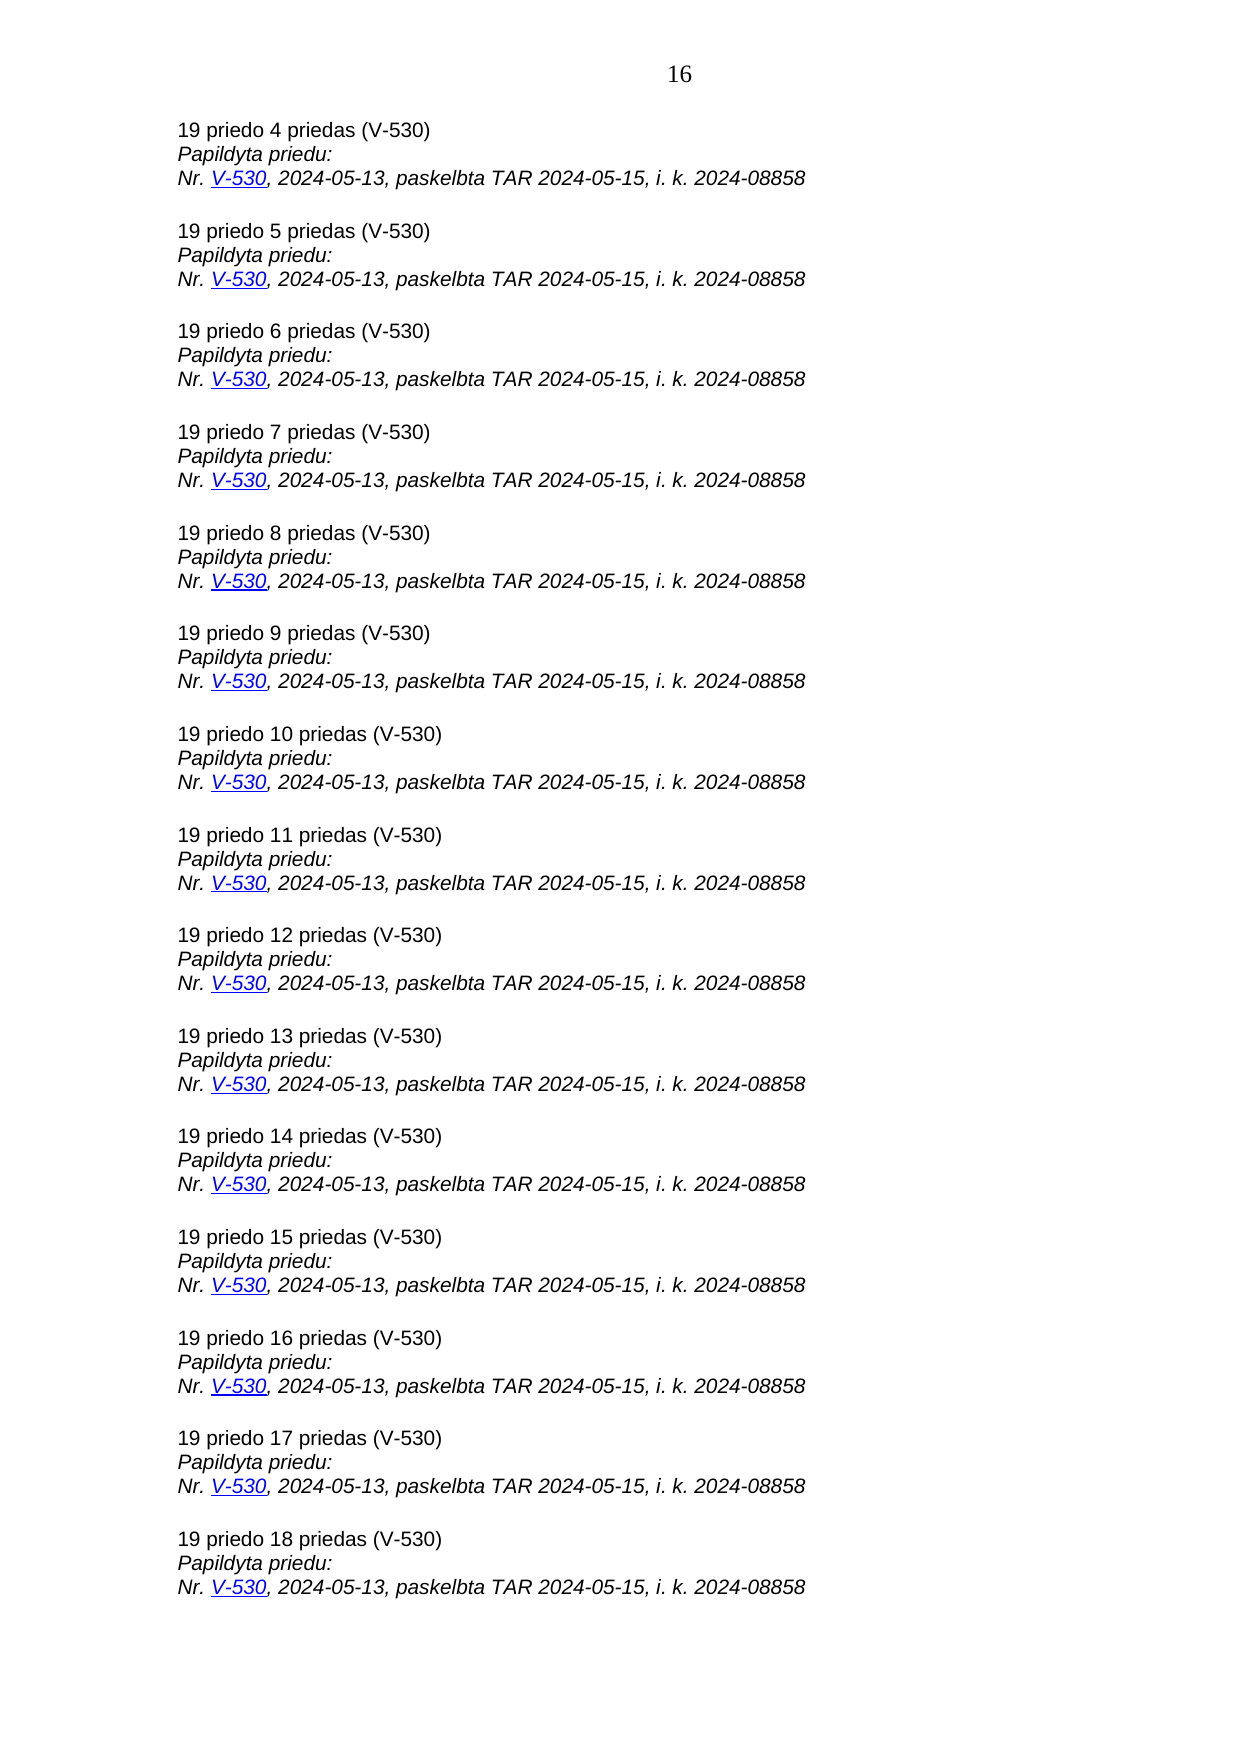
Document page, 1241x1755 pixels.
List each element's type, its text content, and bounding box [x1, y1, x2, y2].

text Papildyta priedu: [177, 1551, 1181, 1575]
text Papildyta priedu: [177, 142, 1181, 166]
text Papildyta priedu: [177, 1450, 1181, 1474]
text Papildyta priedu: [177, 947, 1181, 971]
text Papildyta priedu: [177, 1048, 1181, 1072]
text Nr. V-530, 2024-05-13, paskelbta TAR 2024-05-15, i. k. 2024-08858 [177, 367, 1181, 391]
text 19 priedo 7 priedas (V-530) [177, 420, 1181, 444]
text Nr. V-530, 2024-05-13, paskelbta TAR 2024-05-15, i. k. 2024-08858 [177, 468, 1181, 492]
text Papildyta priedu: [177, 444, 1181, 468]
text Papildyta priedu: [177, 645, 1181, 669]
text 19 priedo 16 priedas (V-530) [177, 1326, 1181, 1349]
text 19 priedo 17 priedas (V-530) [177, 1426, 1181, 1450]
text Papildyta priedu: [177, 1148, 1181, 1172]
text Nr. V-530, 2024-05-13, paskelbta TAR 2024-05-15, i. k. 2024-08858 [177, 1273, 1181, 1297]
text 19 priedo 10 priedas (V-530) [177, 722, 1181, 746]
text 19 priedo 11 priedas (V-530) [177, 822, 1181, 846]
text 19 priedo 13 priedas (V-530) [177, 1024, 1181, 1048]
text Nr. V-530, 2024-05-13, paskelbta TAR 2024-05-15, i. k. 2024-08858 [177, 770, 1181, 794]
text 19 priedo 12 priedas (V-530) [177, 923, 1181, 947]
text 19 priedo 15 priedas (V-530) [177, 1225, 1181, 1249]
text Nr. V-530, 2024-05-13, paskelbta TAR 2024-05-15, i. k. 2024-08858 [177, 870, 1181, 894]
text Nr. V-530, 2024-05-13, paskelbta TAR 2024-05-15, i. k. 2024-08858 [177, 1575, 1181, 1599]
text Papildyta priedu: [177, 746, 1181, 770]
text Nr. V-530, 2024-05-13, paskelbta TAR 2024-05-15, i. k. 2024-08858 [177, 1072, 1181, 1096]
text Papildyta priedu: [177, 544, 1181, 568]
text Nr. V-530, 2024-05-13, paskelbta TAR 2024-05-15, i. k. 2024-08858 [177, 1474, 1181, 1498]
text Papildyta priedu: [177, 1349, 1181, 1373]
text 19 priedo 14 priedas (V-530) [177, 1124, 1181, 1148]
text Nr. V-530, 2024-05-13, paskelbta TAR 2024-05-15, i. k. 2024-08858 [177, 267, 1181, 291]
text 19 priedo 4 priedas (V-530) [177, 118, 1181, 142]
text 19 priedo 9 priedas (V-530) [177, 621, 1181, 645]
text Papildyta priedu: [177, 1249, 1181, 1273]
text 19 priedo 8 priedas (V-530) [177, 521, 1181, 544]
text 19 priedo 6 priedas (V-530) [177, 319, 1181, 343]
text Nr. V-530, 2024-05-13, paskelbta TAR 2024-05-15, i. k. 2024-08858 [177, 669, 1181, 693]
text Nr. V-530, 2024-05-13, paskelbta TAR 2024-05-15, i. k. 2024-08858 [177, 1172, 1181, 1196]
text Papildyta priedu: [177, 846, 1181, 870]
text Papildyta priedu: [177, 343, 1181, 367]
text Nr. V-530, 2024-05-13, paskelbta TAR 2024-05-15, i. k. 2024-08858 [177, 971, 1181, 995]
text 19 priedo 5 priedas (V-530) [177, 219, 1181, 243]
text 19 priedo 18 priedas (V-530) [177, 1527, 1181, 1551]
text Nr. V-530, 2024-05-13, paskelbta TAR 2024-05-15, i. k. 2024-08858 [177, 568, 1181, 592]
text Papildyta priedu: [177, 243, 1181, 267]
text Nr. V-530, 2024-05-13, paskelbta TAR 2024-05-15, i. k. 2024-08858 [177, 166, 1181, 190]
text Nr. V-530, 2024-05-13, paskelbta TAR 2024-05-15, i. k. 2024-08858 [177, 1373, 1181, 1397]
